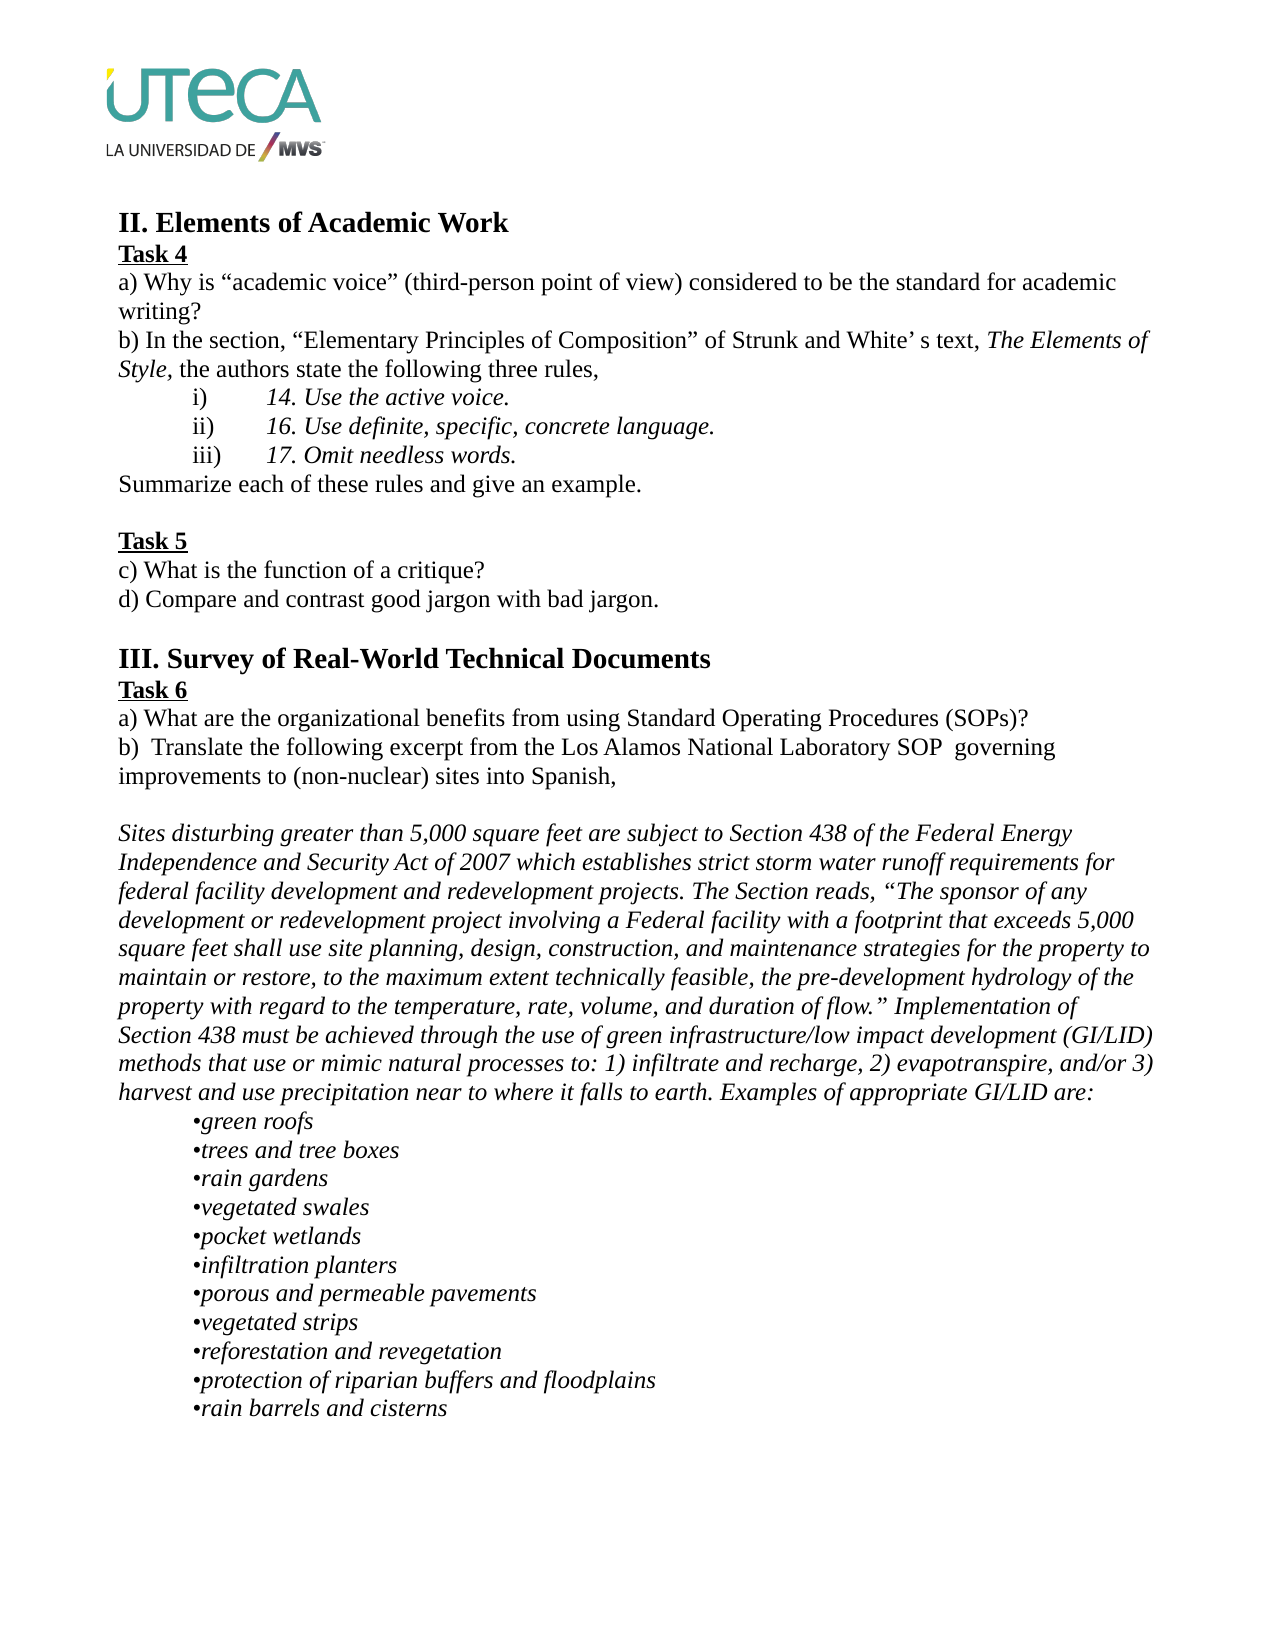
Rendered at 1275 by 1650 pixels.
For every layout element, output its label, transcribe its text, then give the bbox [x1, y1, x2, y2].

text b) Translate the following excerpt from the Los Alamos National Laboratory SOP governing improvements to (non-nuclear) sites into Spanish, [118, 732, 1157, 790]
text •vegetated swales [118, 1192, 1157, 1221]
text •rain barrels and cisterns [118, 1393, 1157, 1422]
picture [104, 64, 328, 166]
text Task 6 [118, 675, 1157, 703]
text •vegetated strips [118, 1307, 1157, 1336]
text a) What are the organizational benefits from using Standard Operating Procedures (SOPs)? [118, 703, 1157, 732]
text •green roofs [118, 1106, 1157, 1135]
text III. Survey of Real-World Technical Documents [118, 641, 1157, 675]
text iii) 17. Omit needless words. [118, 440, 1157, 469]
text d) Compare and contrast good jargon with bad jargon. [118, 584, 1157, 612]
text i) 14. Use the active voice. [118, 382, 1157, 411]
text Task 4 [118, 239, 1157, 267]
text •protection of riparian buffers and floodplains [118, 1365, 1157, 1393]
text Task 5 [118, 526, 1157, 555]
text Summarize each of these rules and give an example. [118, 469, 1157, 497]
text •trees and tree boxes [118, 1135, 1157, 1163]
text •rain gardens [118, 1163, 1157, 1192]
text ii) 16. Use definite, specific, concrete language. [118, 411, 1157, 440]
text c) What is the function of a critique? [118, 555, 1157, 584]
text •reforestation and revegetation [118, 1336, 1157, 1365]
text •infiltration planters [118, 1250, 1157, 1278]
text a) Why is “academic voice” (third-person point of view) considered to be the standard for academic writing? [118, 267, 1157, 325]
text •pocket wetlands [118, 1221, 1157, 1250]
text b) In the section, “Elementary Principles of Composition” of Strunk and White’ s text, The Elements of Style, the authors state the following three rules, [118, 325, 1157, 382]
text II. Elements of Academic Work [118, 205, 1157, 239]
text Sites disturbing greater than 5,000 square feet are subject to Section 438 of the Federal Energy Independence and Security Act of 2007 which establishes strict storm water runoff requirements for federal facility development and redevelopment projects. The Section reads, “The sponsor of any development or redevelopment project involving a Federal facility with a footprint that exceeds 5,000 square feet shall use site planning, design, construction, and maintenance strategies for the property to maintain or restore, to the maximum extent technically feasible, the pre-development hydrology of the property with regard to the temperature, rate, volume, and duration of flow.” Implementation of Section 438 must be achieved through the use of green infrastructure/low impact development (GI/LID) methods that use or mimic natural processes to: 1) infiltrate and recharge, 2) evapotranspire, and/or 3) harvest and use precipitation near to where it falls to earth. Examples of appropriate GI/LID are: [118, 818, 1157, 1106]
text •porous and permeable pavements [118, 1278, 1157, 1307]
